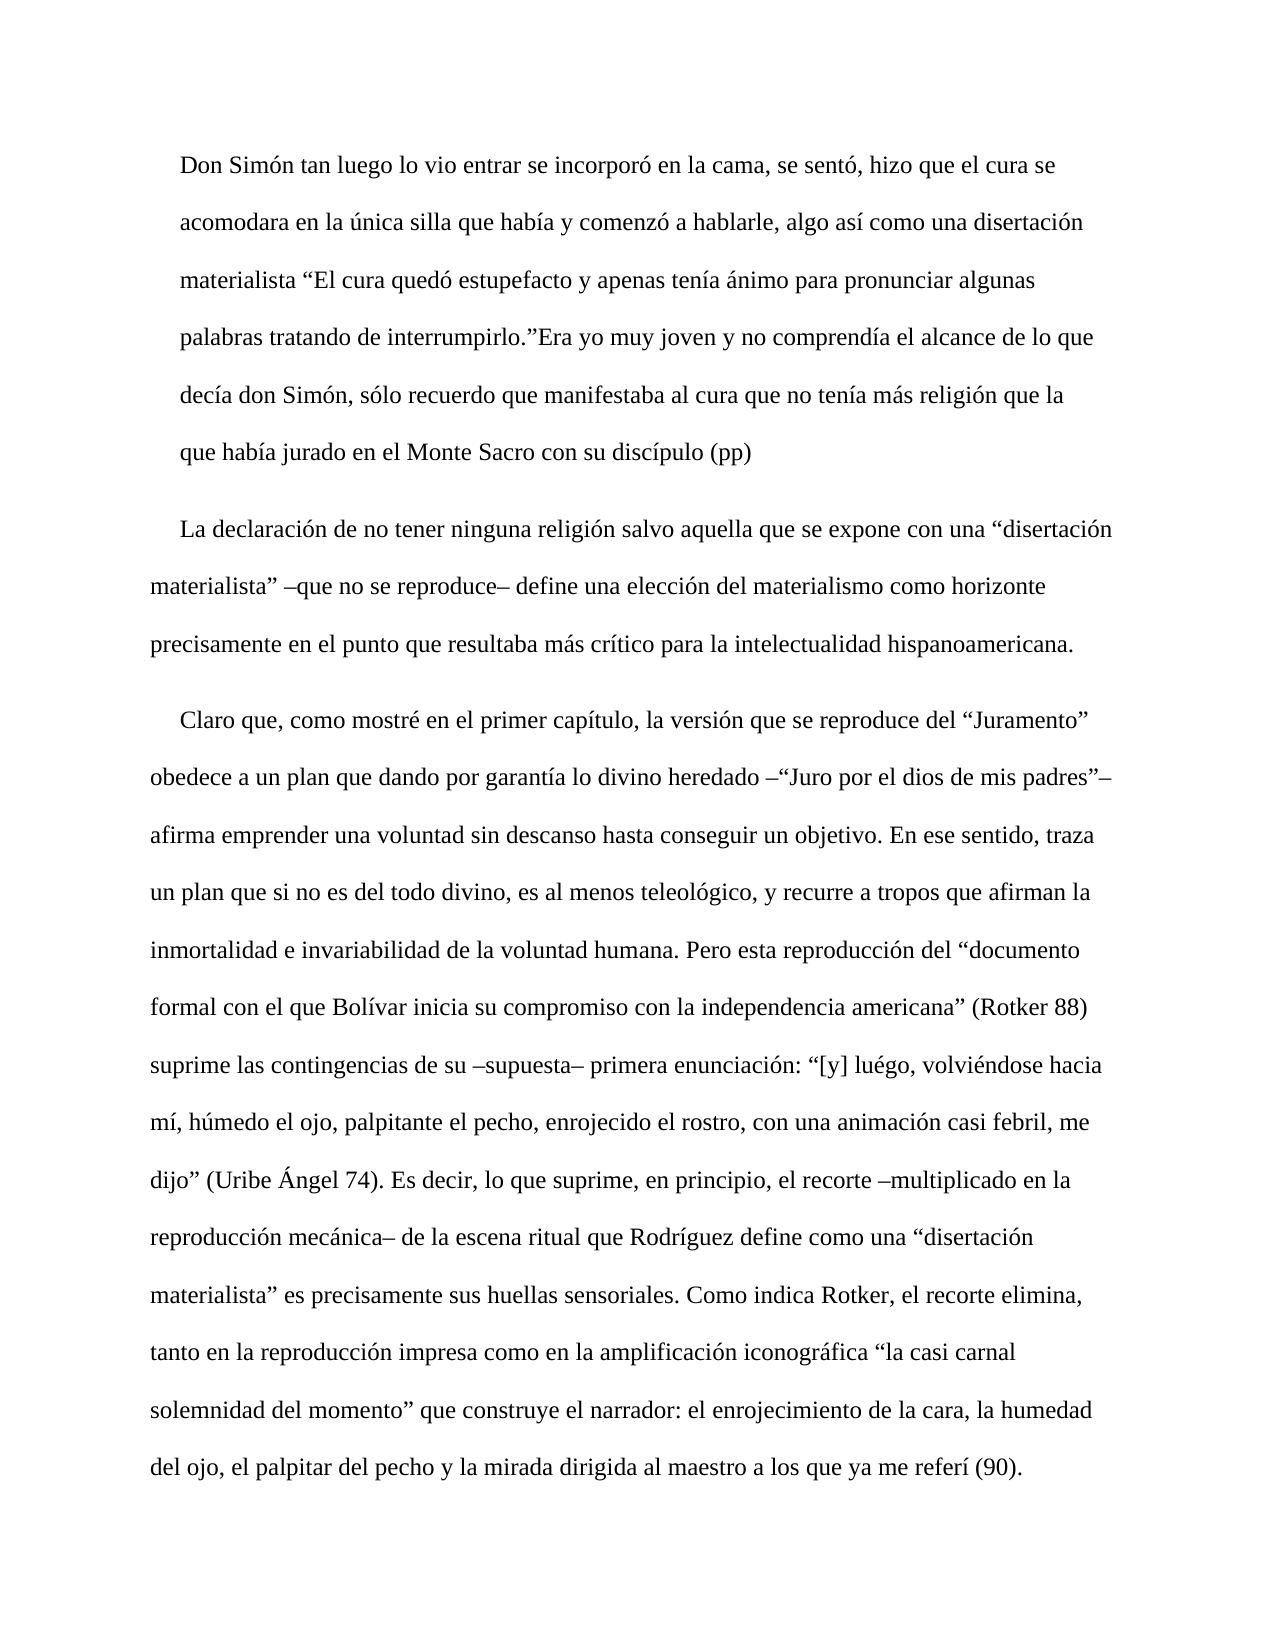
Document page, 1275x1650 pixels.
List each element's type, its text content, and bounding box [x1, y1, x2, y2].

text Don Simón tan luego lo vio entrar se incorporó en la cama, se sentó, hizo que el cura se acomodara en la única silla que había y comenzó a hablarle, algo así como una disertación materialista “El cura quedó estupefacto y apenas tenía ánimo para pronunciar algunas palabras tratando de interrumpirlo.”Era yo muy joven y no comprendía el alcance de lo que decía don Simón, sólo recuerdo que manifestaba al cura que no tenía más religión que la que había jurado en el Monte Sacro con su discípulo (pp) [179, 150, 1096, 466]
text Claro que, como mostré en el primer capítulo, la versión que se reproduce del “Juramento” obedece a un plan que dando por garantía lo divino heredado –“Juro por el dios de mis padres”– afirma emprender una voluntad sin descanso hasta conseguir un objetivo. En ese sentido, traza un plan que si no es del todo divino, es al menos teleológico, y recurre a tropos que afirman la inmortalidad e invariabilidad de la voluntad humana. Pero esta reproducción del “documento formal con el que Bolívar inicia su compromiso con la independencia americana” (Rotker 88) suprime las contingencias de su –supuesta– primera enunciación: “[y] luégo, volviéndose hacia mí, húmedo el ojo, palpitante el pecho, enrojecido el rostro, con una animación casi febril, me dijo” (Uribe Ángel 74). Es decir, lo que suprime, en principio, el recorte –multiplicado en la reproducción mecánica– de la escena ritual que Rodríguez define como una “disertación materialista” es precisamente sus huellas sensoriales. Como indica Rotker, el recorte elimina, tanto en la reproducción impresa como en la amplificación iconográfica “la casi carnal solemnidad del momento” que construye el narrador: el enrojecimiento de la cara, la humedad del ojo, el palpitar del pecho y la mirada dirigida al maestro a los que ya me referí (90). [150, 705, 1125, 1481]
text La declaración de no tener ninguna religión salvo aquella que se expone con una “disertación materialista” –que no se reproduce– define una elección del materialismo como horizonte precisamente en el punto que resultaba más crítico para la intelectualidad hispanoamericana. [150, 514, 1125, 657]
